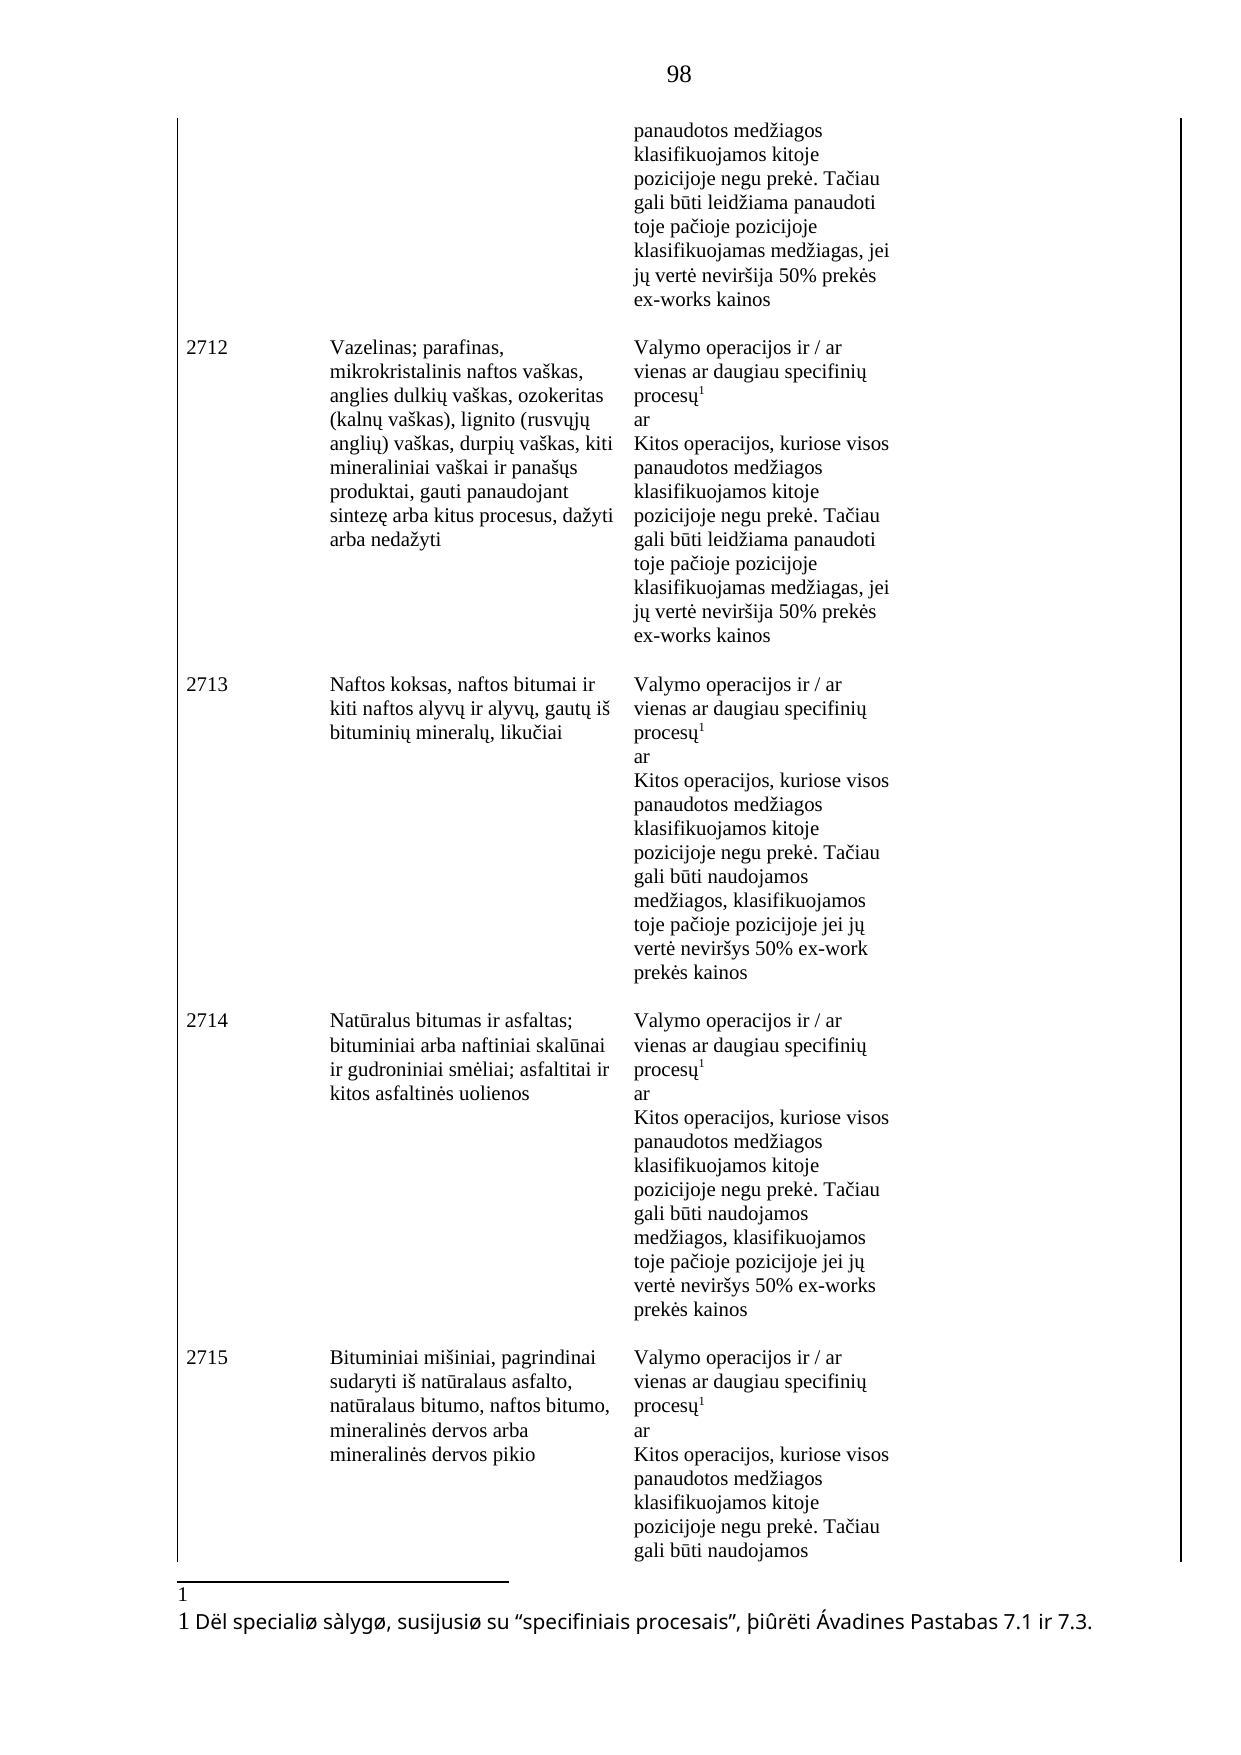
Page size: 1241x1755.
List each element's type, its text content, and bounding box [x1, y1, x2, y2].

table_cell Valymo operacijos ir / ar vienas ar daugiau specifinių procesų ar Kitos operacijos, kuriose visos panaudotos medžiagos klasifikuojamos kitoje pozicijoje negu prekė. Tačiau gali būti naudojamos medžiagos, klasifikuojamos toje pačioje pozicijoje jei jų vertė neviršys 50% ex-works prekės kainos [625, 1009, 906, 1345]
table_cell [906, 1345, 1180, 1562]
table_cell Valymo operacijos ir / ar vienas ar daugiau specifinių procesų1 ar Kitos operacijos, kuriose visos panaudotos medžiagos klasifikuojamos kitoje pozicijoje negu prekė. Tačiau gali būti naudojamos medžiagos, klasifikuojamos toje pačioje pozicijoje jei jų vertė neviršys 50% ex-work prekės kainos [625, 672, 906, 1008]
table_cell Naftos koksas, naftos bitumai ir kiti naftos alyvų ir alyvų, gautų iš bituminių mineralų, likučiai [321, 672, 625, 1008]
table_cell Bituminiai mišiniai, pagrindinai sudaryti iš natūralaus asfalto, natūralaus bitumo, naftos bitumo, mineralinės dervos arba mineralinės dervos pikio [321, 1345, 625, 1562]
table_cell Valymo operacijos ir / ar vienas ar daugiau specifinių procesų ar Kitos operacijos, kuriose visos panaudotos medžiagos klasifikuojamos kitoje pozicijoje negu prekė. Tačiau gali būti leidžiama panaudoti toje pačioje pozicijoje klasifikuojamas medžiagas, jei jų vertė neviršija 50% prekės ex-works kainos [625, 335, 906, 672]
table_cell 2713 [178, 672, 321, 1008]
table_cell [906, 1009, 1180, 1345]
table_cell [178, 118, 321, 335]
table_cell [906, 335, 1180, 672]
table_cell 2712 [178, 335, 321, 672]
table_cell Valymo operacijos ir / ar vienas ar daugiau specifinių procesų1 ar Kitos operacijos, kuriose visos panaudotos medžiagos klasifikuojamos kitoje pozicijoje negu prekė. Tačiau gali būti naudojamos [625, 1345, 906, 1562]
table_cell Natūralus bitumas ir asfaltas; bituminiai arba naftiniai skalūnai ir gudroniniai smėliai; asfaltitai ir kitos asfaltinės uolienos [321, 1009, 625, 1345]
table_cell Vazelinas; parafinas, mikrokristalinis naftos vaškas, anglies dulkių vaškas, ozokeritas (kalnų vaškas), lignito (rusvųjų anglių) vaškas, durpių vaškas, kiti mineraliniai vaškai ir panašųs produktai, gauti panaudojant sintezę arba kitus procesus, dažyti arba nedažyti [321, 335, 625, 672]
table_cell [321, 118, 625, 335]
table_cell [906, 672, 1180, 1008]
table_cell 2714 [178, 1009, 321, 1345]
table_cell 2715 [178, 1345, 321, 1562]
table_cell panaudotos medžiagos klasifikuojamos kitoje pozicijoje negu prekė. Tačiau gali būti leidžiama panaudoti toje pačioje pozicijoje klasifikuojamas medžiagas, jei jų vertė neviršija 50% prekės ex-works kainos [625, 118, 906, 335]
table_cell [906, 118, 1180, 335]
